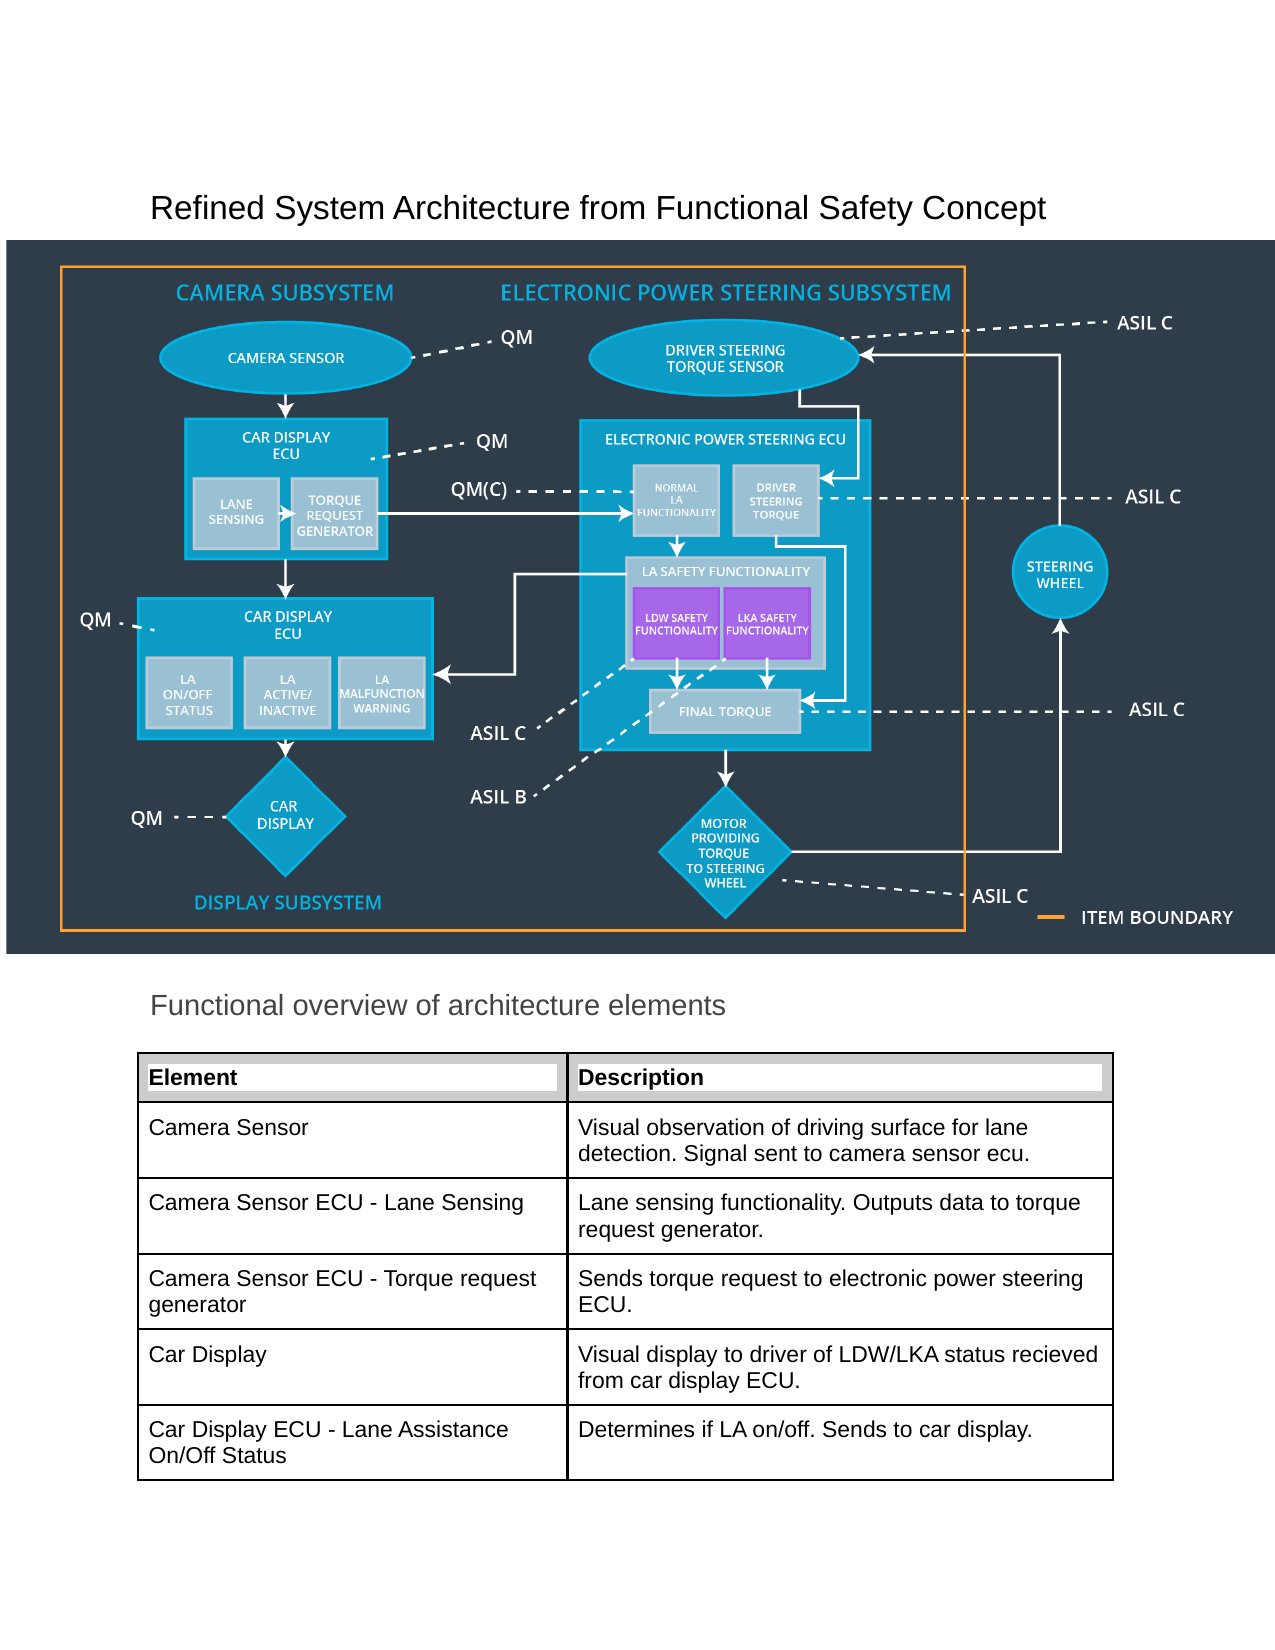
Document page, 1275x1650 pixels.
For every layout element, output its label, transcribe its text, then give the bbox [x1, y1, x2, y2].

picture [6, 240, 1275, 954]
table_cell Camera Sensor ECU - Lane Sensing [139, 1179, 566, 1252]
table_cell Visual observation of driving surface for lane detection. Signal sent to camera sensor ecu. [569, 1103, 1112, 1177]
table_cell Car Display ECU - Lane Assistance On/Off Status [139, 1406, 566, 1479]
table_cell Lane sensing functionality. Outputs data to torque request generator. [569, 1179, 1112, 1252]
table_header Element [139, 1054, 566, 1101]
table_cell Car Display [139, 1330, 566, 1404]
table_cell Sends torque request to electronic power steering ECU. [569, 1255, 1112, 1328]
subtitle Functional overview of architecture elements [150, 988, 1125, 1022]
table_header Description [569, 1054, 1112, 1101]
table_cell Visual display to driver of LDW/LKA status recieved from car display ECU. [569, 1330, 1112, 1404]
table_cell Determines if LA on/off. Sends to car display. [569, 1406, 1112, 1479]
subtitle Refined System Architecture from Functional Safety Concept [150, 188, 1125, 227]
table_cell Camera Sensor [139, 1103, 566, 1177]
table_cell Camera Sensor ECU - Torque request generator [139, 1255, 566, 1328]
